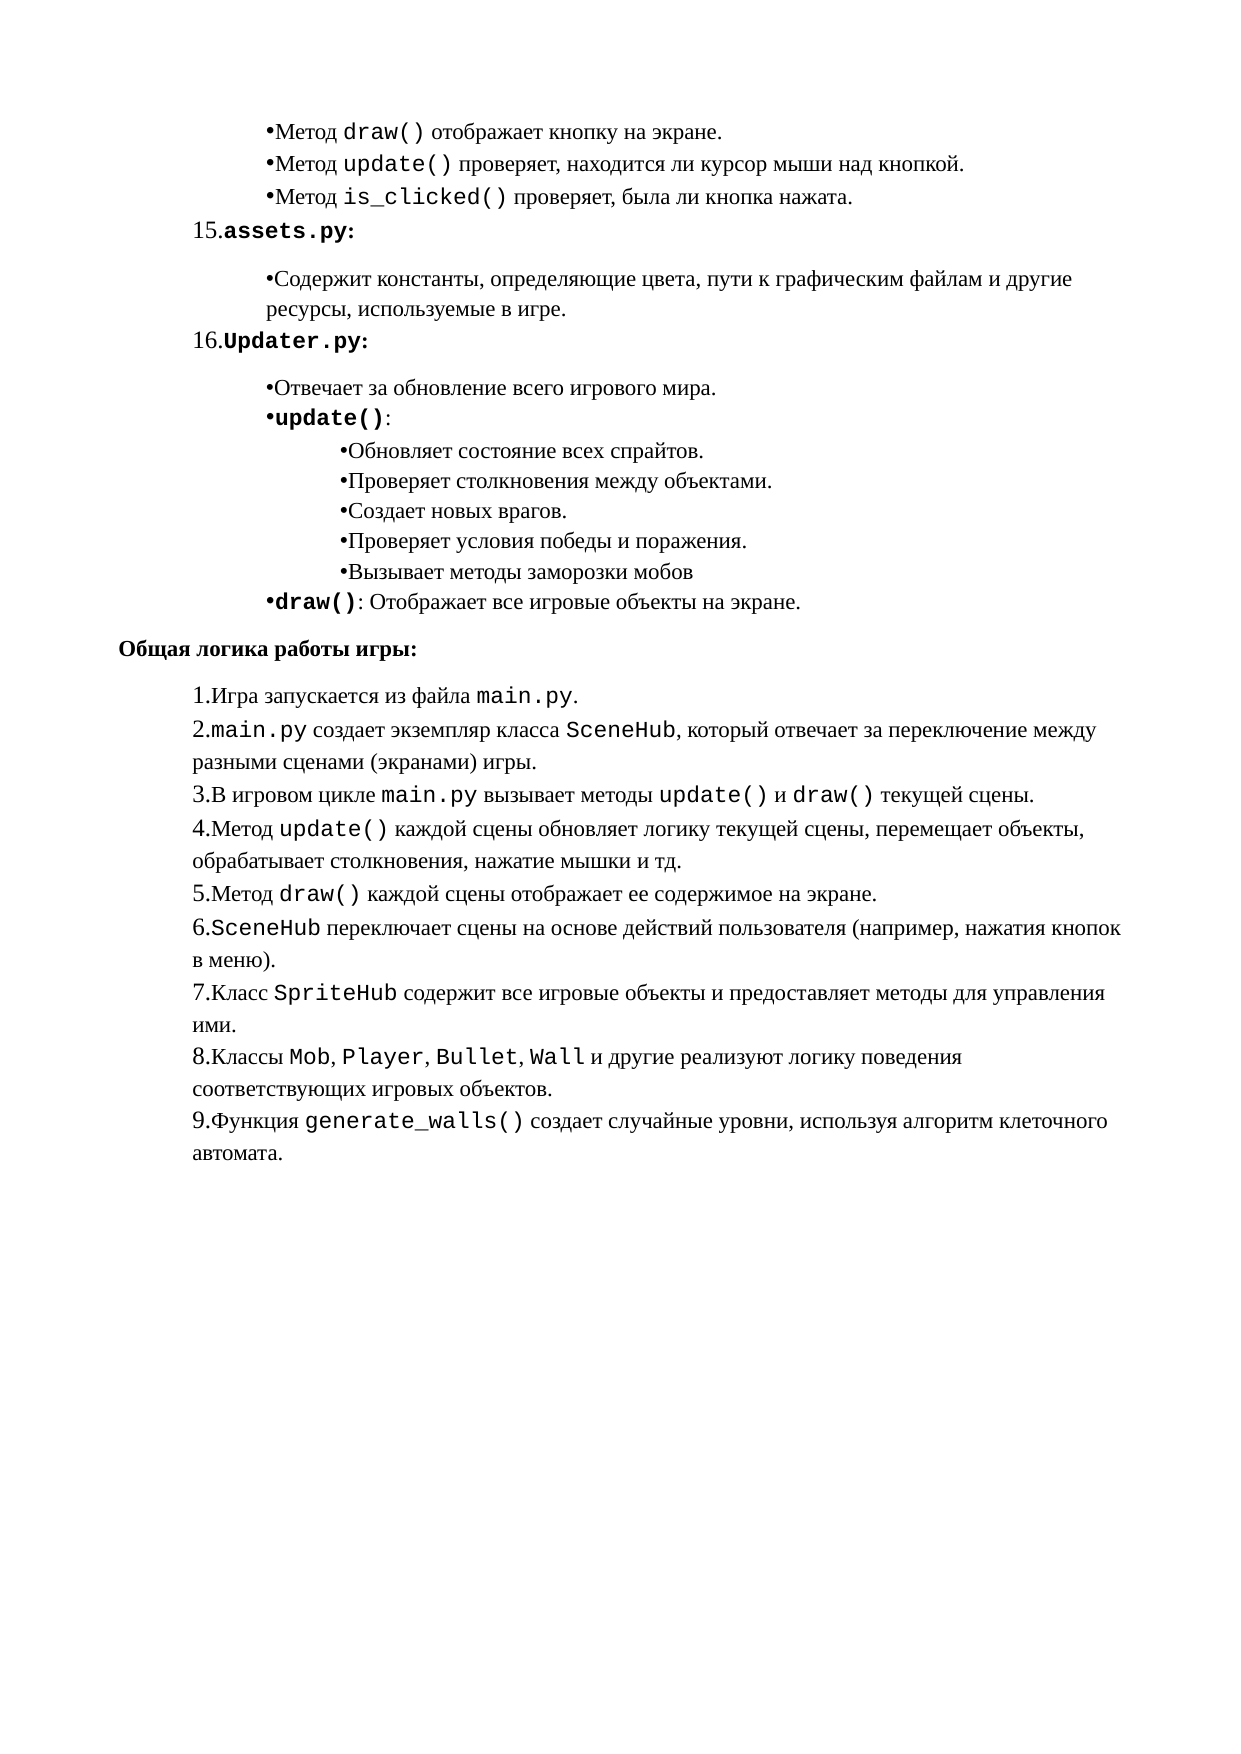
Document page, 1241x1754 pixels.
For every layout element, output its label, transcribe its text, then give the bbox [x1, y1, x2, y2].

list Классы Mob, Player, Bullet, Wall и другие реализуют логику поведения соответствующих игровых объектов. [118, 1041, 1122, 1101]
list Метод is_clicked() проверяет, была ли кнопка нажата. [118, 183, 1122, 211]
list Создает новых врагов. [118, 497, 1122, 524]
list Класс SpriteHub содержит все игровые объекты и предоставляет методы для управления ими. [118, 977, 1122, 1037]
list Метод draw() отображает кнопку на экране. [118, 118, 1122, 146]
list Проверяет условия победы и поражения. [118, 527, 1122, 554]
list Updater.py: [118, 325, 1122, 355]
text Общая логика работы игры: [118, 635, 1122, 661]
list Метод draw() каждой сцены отображает ее содержимое на экране. [118, 878, 1122, 908]
list SceneHub переключает сцены на основе действий пользователя (например, нажатия кнопок в меню). [118, 912, 1122, 973]
list main.py создает экземпляр класса SceneHub, который отвечает за переключение между разными сценами (экранами) игры. [118, 714, 1122, 775]
list Функция generate_walls() создает случайные уровни, используя алгоритм клеточного автомата. [118, 1105, 1122, 1166]
list Вызывает методы заморозки мобов [118, 558, 1122, 584]
list Проверяет столкновения между объектами. [118, 467, 1122, 493]
list Игра запускается из файла main.py. [118, 680, 1122, 710]
list assets.py: [118, 215, 1122, 246]
list draw(): Отображает все игровые объекты на экране. [118, 588, 1122, 616]
list Содержит константы, определяющие цвета, пути к графическим файлам и другие ресурсы, используемые в игре. [118, 264, 1122, 321]
list Метод update() каждой сцены обновляет логику текущей сцены, перемещает объекты, обрабатывает столкновения, нажатие мышки и тд. [118, 813, 1122, 874]
list update(): [118, 404, 1122, 433]
list В игровом цикле main.py вызывает методы update() и draw() текущей сцены. [118, 779, 1122, 809]
list Отвечает за обновление всего игрового мира. [118, 374, 1122, 401]
list Метод update() проверяет, находится ли курсор мыши над кнопкой. [118, 151, 1122, 179]
list Обновляет состояние всех спрайтов. [118, 437, 1122, 463]
